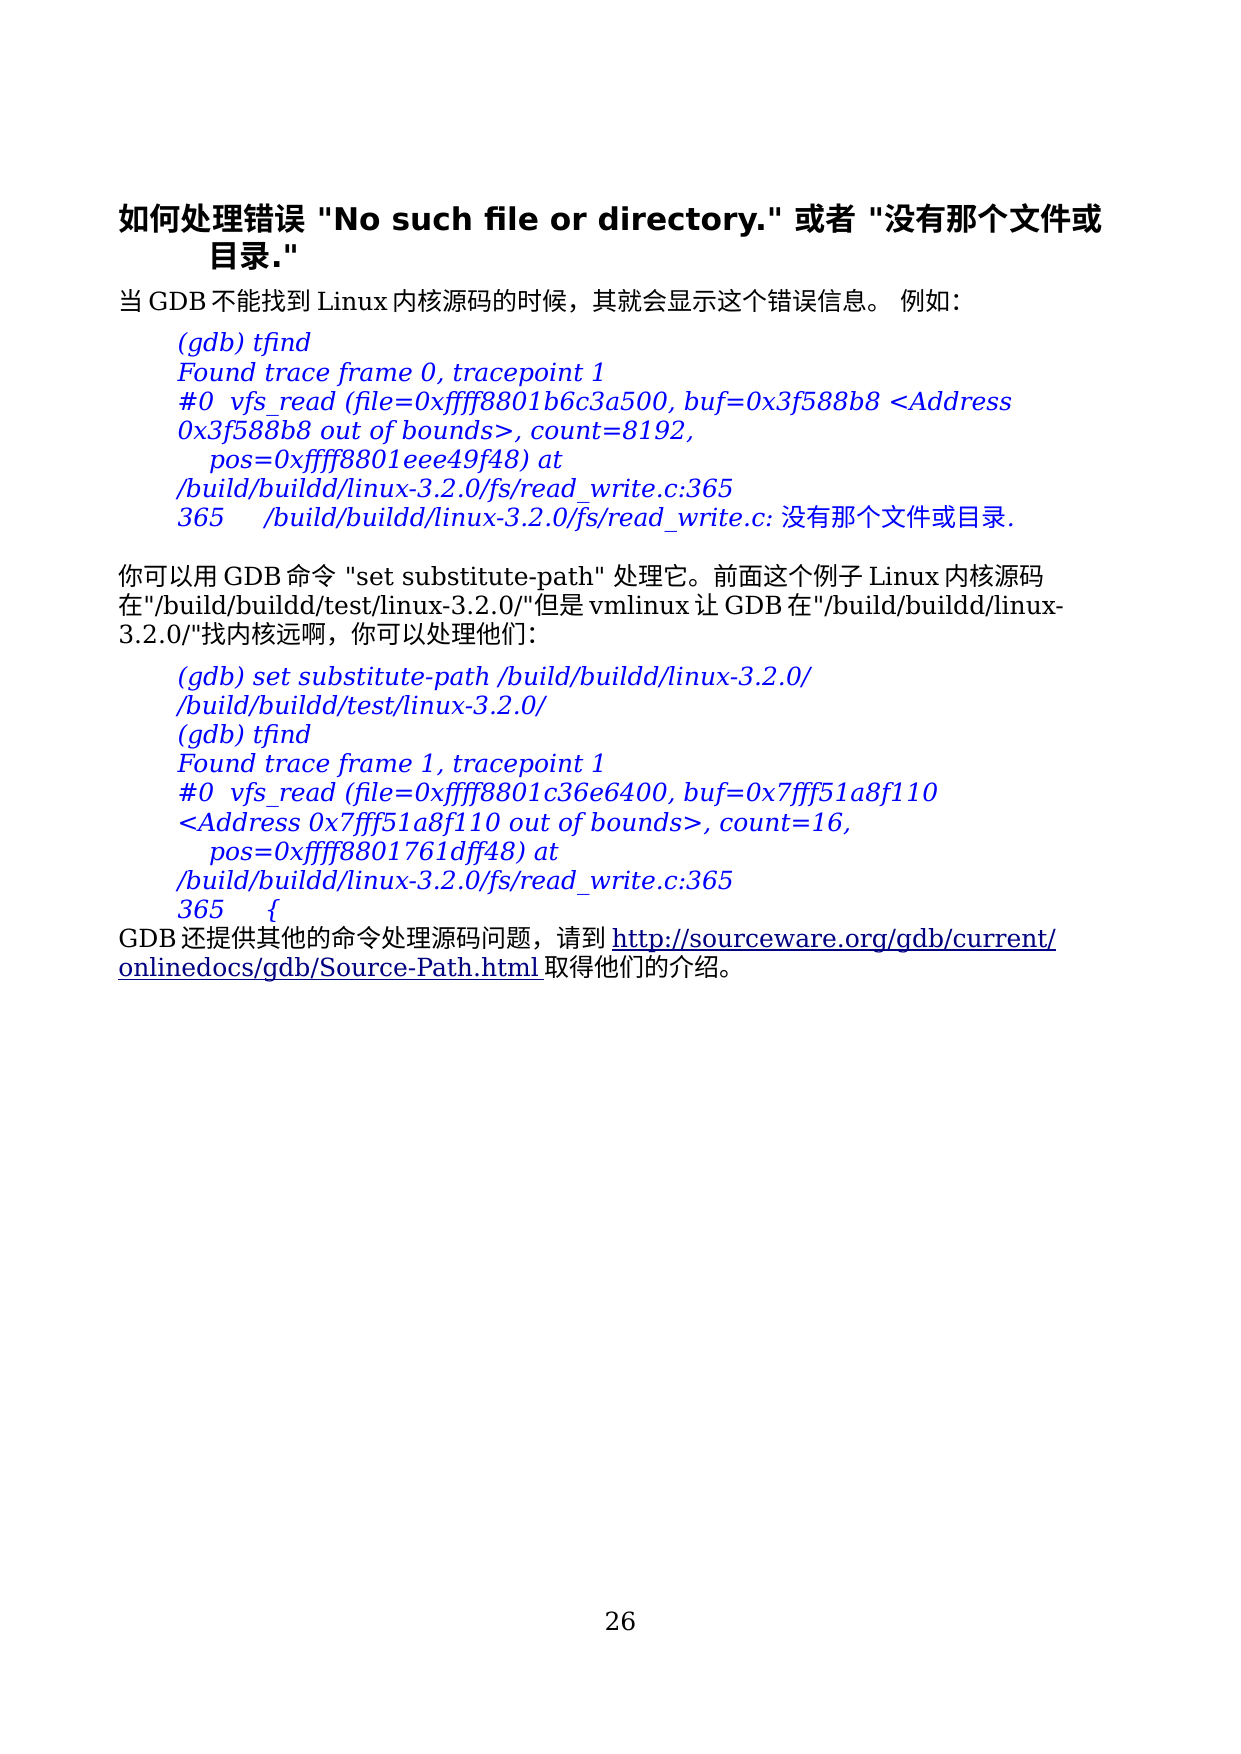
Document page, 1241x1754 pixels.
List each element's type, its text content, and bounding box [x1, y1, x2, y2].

text GDB还提供其他的命令处理源码问题，请到http://sourceware.org/gdb/current/onlinedocs/gdb/Source-Path.html取得他们的介绍。 [118, 924, 1122, 983]
text #0 vfs_read (file=0xffff8801c36e6400, buf=0x7fff51a8f110 <Address 0x7fff51a8f110 out of bounds>, count=16, [177, 779, 1063, 837]
text (gdb) tfind [177, 329, 1063, 358]
text 365 { [177, 895, 1063, 924]
text #0 vfs_read (file=0xffff8801b6c3a500, buf=0x3f588b8 <Address 0x3f588b8 out of bounds>, count=8192, [177, 387, 1063, 445]
text (gdb) set substitute-path /build/buildd/linux-3.2.0/ /build/buildd/test/linux-3.2.0/ [177, 662, 1063, 720]
subtitle 如何处理错误 "No such file or directory." 或者 "没有那个文件或目录." [118, 202, 1122, 274]
text pos=0xffff8801761dff48) at /build/buildd/linux-3.2.0/fs/read_write.c:365 [177, 837, 1063, 895]
text Found trace frame 1, tracepoint 1 [177, 749, 1063, 779]
text pos=0xffff8801eee49f48) at /build/buildd/linux-3.2.0/fs/read_write.c:365 [177, 445, 1063, 504]
text 当GDB不能找到Linux内核源码的时候，其就会显示这个错误信息。 例如： [118, 287, 1122, 316]
text 365 /build/buildd/linux-3.2.0/fs/read_write.c: 没有那个文件或目录. [177, 504, 1063, 533]
text (gdb) tfind [177, 720, 1063, 749]
text 你可以用GDB命令 "set substitute-path" 处理它。前面这个例子Linux内核源码在"/build/buildd/test/linux-3.2.0/"但是vmlinux让GDB在"/build/buildd/linux-3.2.0/"找内核远啊，你可以处理他们： [118, 562, 1122, 649]
text Found trace frame 0, tracepoint 1 [177, 358, 1063, 387]
